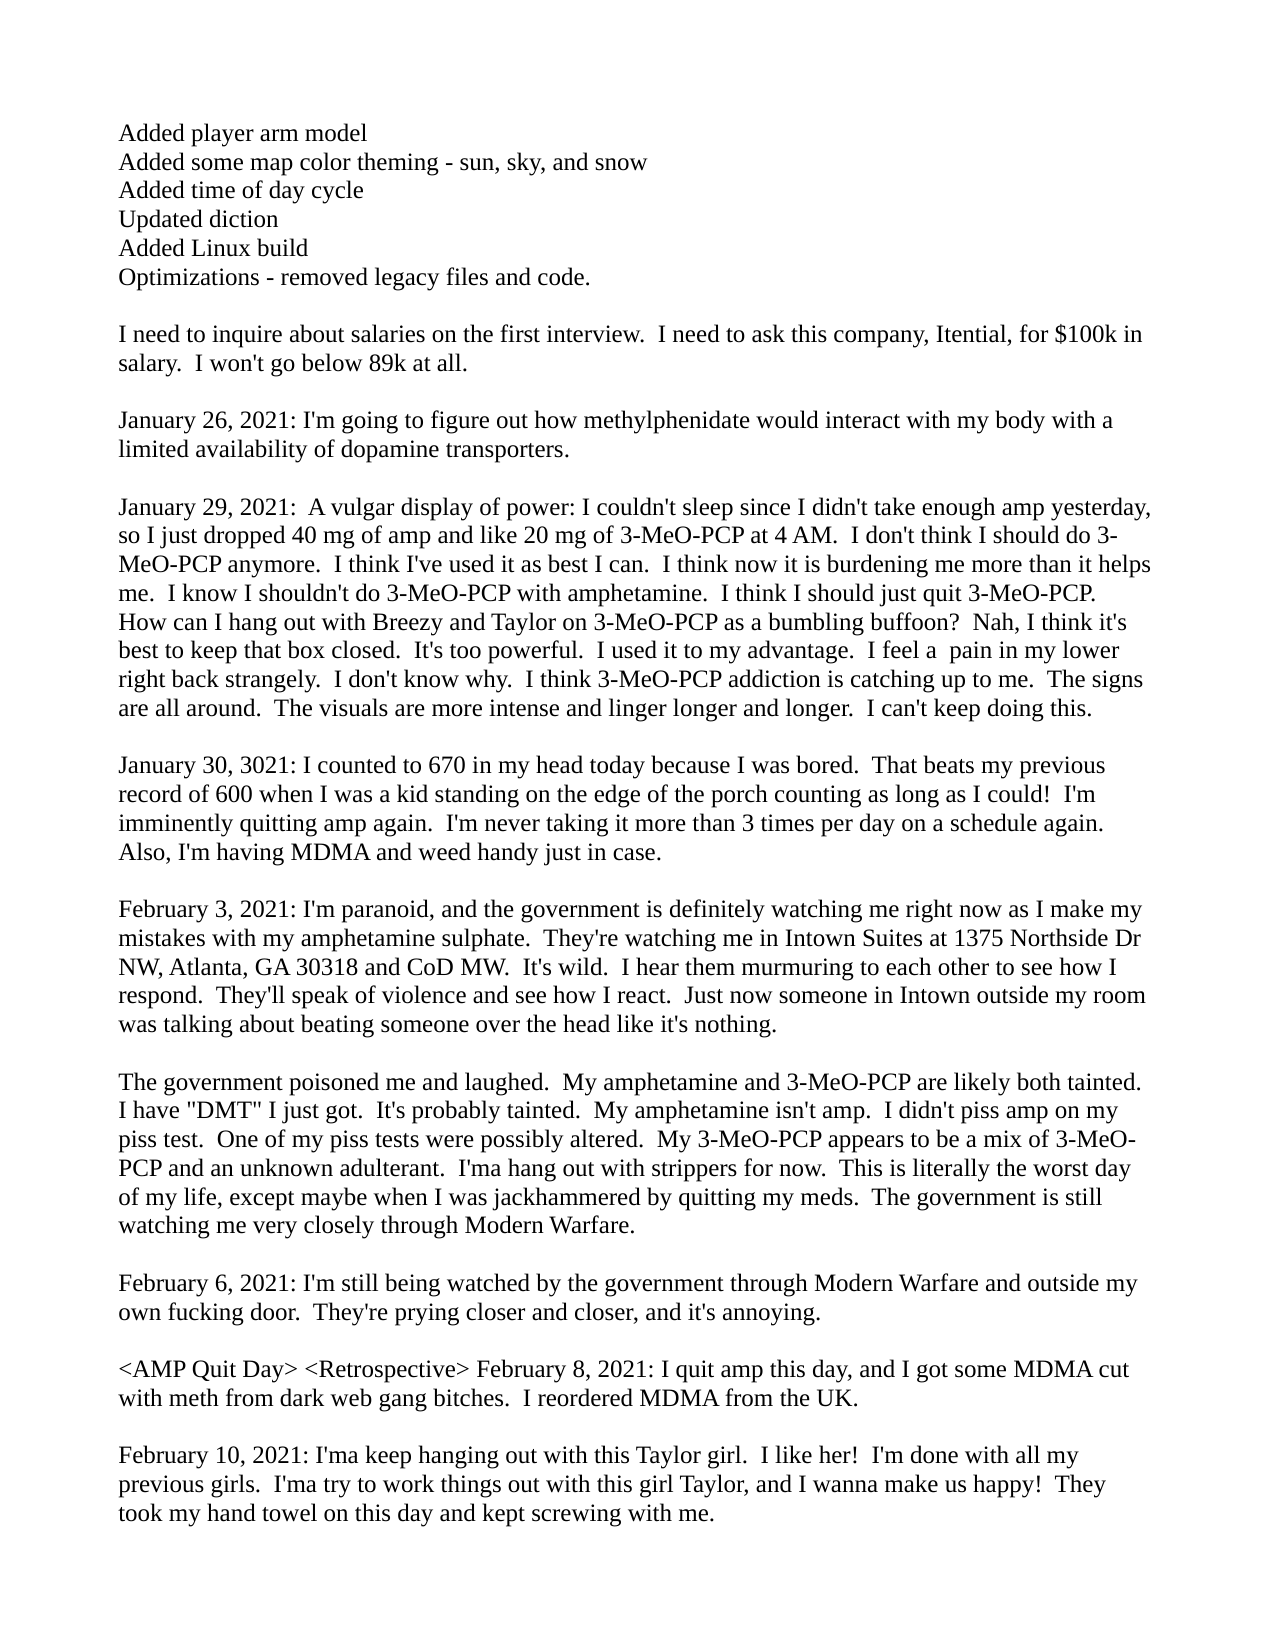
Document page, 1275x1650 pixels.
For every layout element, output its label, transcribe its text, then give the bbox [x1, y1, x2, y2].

text Updated diction [118, 204, 1157, 233]
text I need to inquire about salaries on the first interview. I need to ask this company, Itential, for $100k in salary. I won't go below 89k at all. [118, 319, 1157, 377]
text <AMP Quit Day> <Retrospective> February 8, 2021: I quit amp this day, and I got some MDMA cut with meth from dark web gang bitches. I reordered MDMA from the UK. [118, 1354, 1157, 1412]
text Added some map color theming - sun, sky, and snow [118, 147, 1157, 176]
text January 26, 2021: I'm going to figure out how methylphenidate would interact with my body with a limited availability of dopamine transporters. [118, 406, 1157, 463]
text Added player arm model [118, 118, 1157, 147]
text January 30, 3021: I counted to 670 in my head today because I was bored. That beats my previous record of 600 when I was a kid standing on the edge of the porch counting as long as I could! I'm imminently quitting amp again. I'm never taking it more than 3 times per day on a schedule again. Also, I'm having MDMA and weed handy just in case. [118, 751, 1157, 866]
text February 6, 2021: I'm still being watched by the government through Modern Warfare and outside my own fucking door. They're prying closer and closer, and it's annoying. [118, 1268, 1157, 1326]
text February 3, 2021: I'm paranoid, and the government is definitely watching me right now as I make my mistakes with my amphetamine sulphate. They're watching me in Intown Suites at 1375 Northside Dr NW, Atlanta, GA 30318 and CoD MW. It's wild. I hear them murmuring to each other to see how I respond. They'll speak of violence and see how I react. Just now someone in Intown outside my room was talking about beating someone over the head like it's nothing. [118, 894, 1157, 1038]
text Optimizations - removed legacy files and code. [118, 262, 1157, 291]
text The government poisoned me and laughed. My amphetamine and 3-MeO-PCP are likely both tainted. I have "DMT" I just got. It's probably tainted. My amphetamine isn't amp. I didn't piss amp on my piss test. One of my piss tests were possibly altered. My 3-MeO-PCP appears to be a mix of 3-MeO-PCP and an unknown adulterant. I'ma hang out with strippers for now. This is literally the worst day of my life, except maybe when I was jackhammered by quitting my meds. The government is still watching me very closely through Modern Warfare. [118, 1067, 1157, 1239]
text January 29, 2021: A vulgar display of power: I couldn't sleep since I didn't take enough amp yesterday, so I just dropped 40 mg of amp and like 20 mg of 3-MeO-PCP at 4 AM. I don't think I should do 3-MeO-PCP anymore. I think I've used it as best I can. I think now it is burdening me more than it helps me. I know I shouldn't do 3-MeO-PCP with amphetamine. I think I should just quit 3-MeO-PCP. How can I hang out with Breezy and Taylor on 3-MeO-PCP as a bumbling buffoon? Nah, I think it's best to keep that box closed. It's too powerful. I used it to my advantage. I feel a pain in my lower right back strangely. I don't know why. I think 3-MeO-PCP addiction is catching up to me. The signs are all around. The visuals are more intense and linger longer and longer. I can't keep doing this. [118, 492, 1157, 722]
text February 10, 2021: I'ma keep hanging out with this Taylor girl. I like her! I'm done with all my previous girls. I'ma try to work things out with this girl Taylor, and I wanna make us happy! They took my hand towel on this day and kept screwing with me. [118, 1441, 1157, 1527]
text Added time of day cycle [118, 176, 1157, 204]
text Added Linux build [118, 233, 1157, 262]
